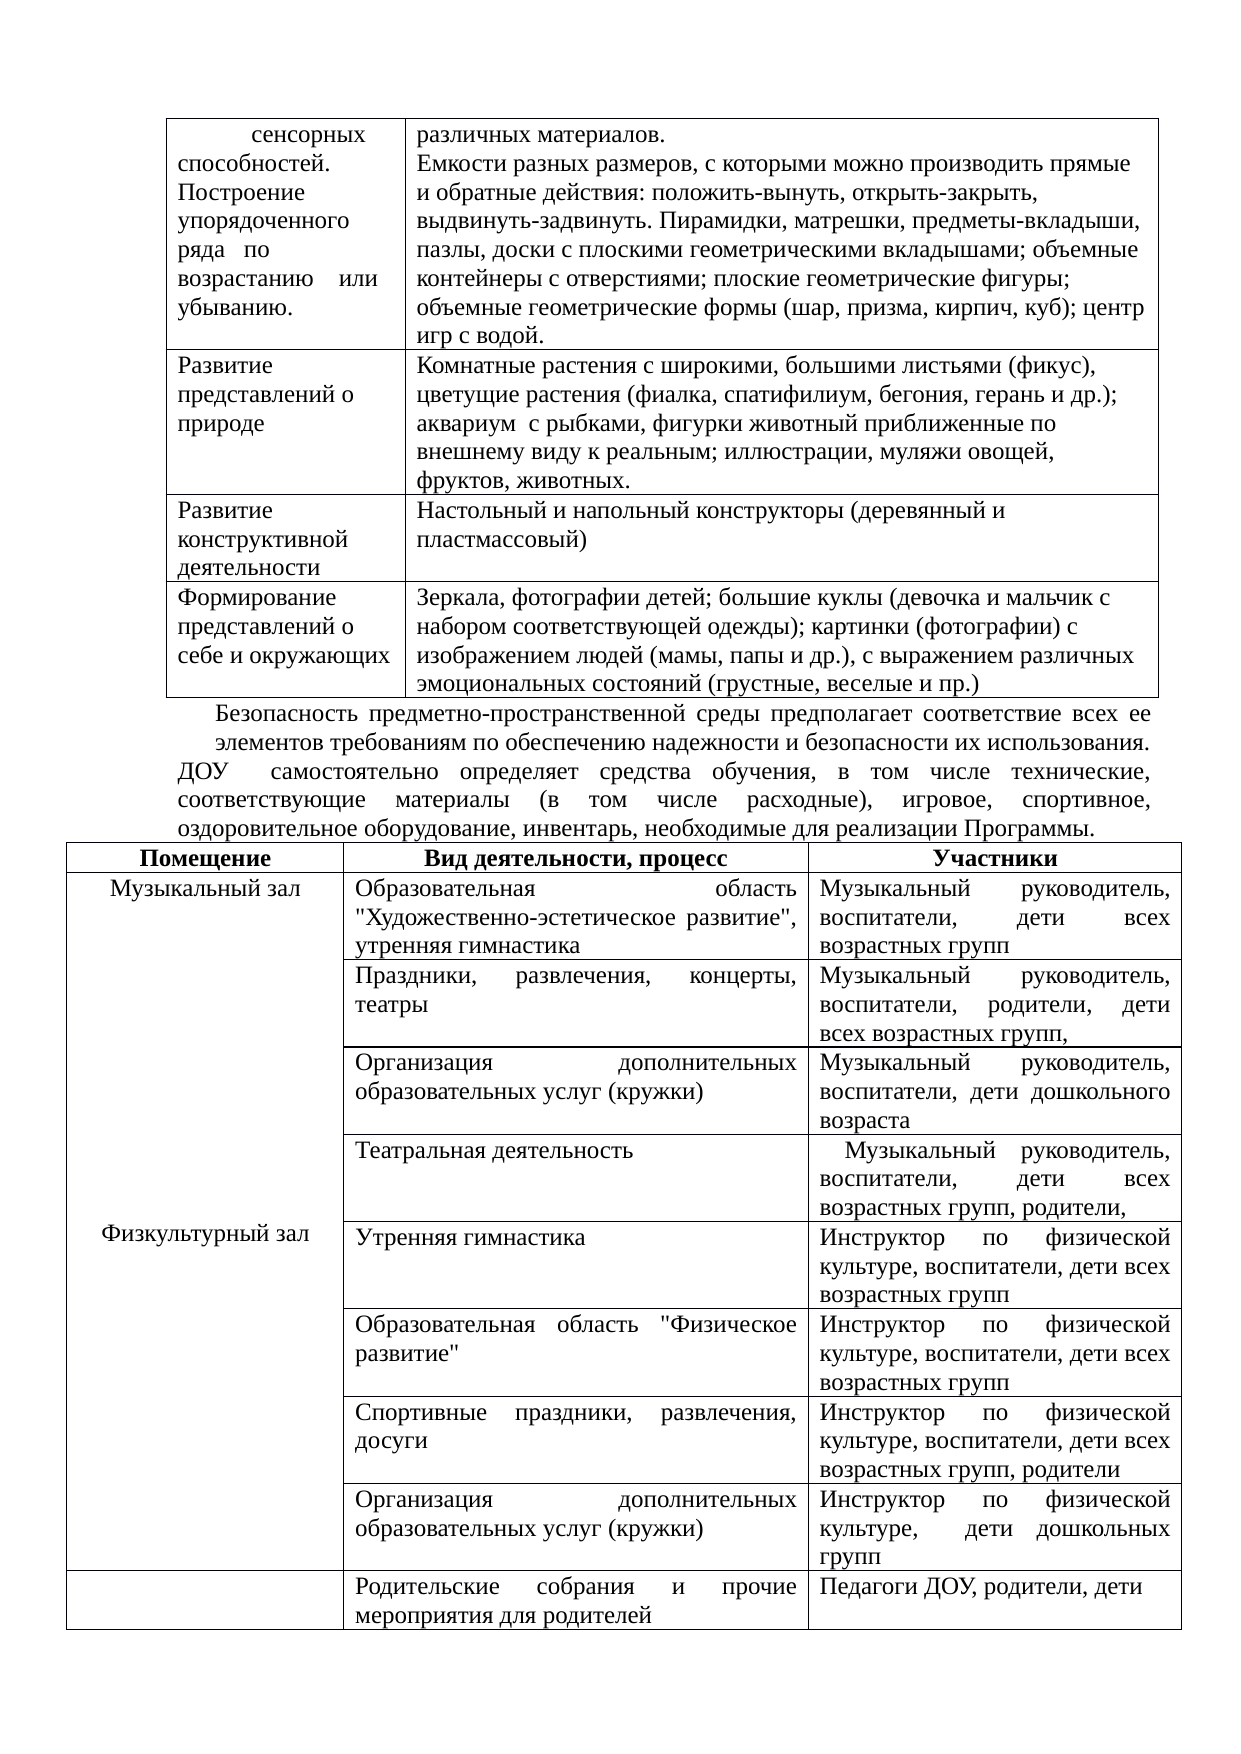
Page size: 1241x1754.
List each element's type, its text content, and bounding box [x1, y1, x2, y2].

table_cell Педагоги ДОУ, родители, дети [809, 1571, 1181, 1629]
table_cell Театральная деятельность [344, 1135, 808, 1221]
table_cell Спортивные праздники, развлечения, досуги [344, 1397, 808, 1483]
table_cell Развитие представлений о природе [167, 350, 405, 494]
table_cell сенсорных способностей. Построение упорядоченного ряда по возрастанию или убыванию. [167, 119, 405, 349]
table_cell Комнатные растения с широкими, большими листьями (фикус), цветущие растения (фиалка, спатифилиум, бегония, герань и др.); аквариум с рыбками, фигурки животный приближенные по внешнему виду к реальным; иллюстрации, муляжи овощей, фруктов, животных. [406, 350, 1158, 494]
table_header Помещение [67, 843, 343, 872]
table_cell Музыкальный руководитель, воспитатели, родители, дети всех возрастных групп, [809, 960, 1181, 1046]
table_cell [67, 1571, 343, 1629]
table_cell Родительские собрания и прочие мероприятия для родителей [344, 1571, 808, 1629]
text Безопасность предметно-пространственной среды предполагает соответствие всех ее элементов требованиям по обеспечению надежности и безопасности их использования. [215, 698, 1152, 756]
table_cell Инструктор по физической культуре, воспитатели, дети всех возрастных групп [809, 1222, 1181, 1308]
table_cell Развитие конструктивной деятельности [167, 495, 405, 581]
table_cell Музыкальный зал Физкультурный зал [67, 873, 343, 1570]
table_header Участники [809, 843, 1181, 872]
table_cell Зеркала, фотографии детей; большие куклы (девочка и мальчик с набором соответствующей одежды); картинки (фотографии) с изображением людей (мамы, папы и др.), с выражением различных эмоциональных состояний (грустные, веселые и пр.) [406, 582, 1158, 697]
table_cell Инструктор по физической культуре, воспитатели, дети всех возрастных групп [809, 1309, 1181, 1396]
table_cell Организация дополнительных образовательных услуг (кружки) [344, 1484, 808, 1570]
table_cell Образовательная область "Физическое развитие" [344, 1309, 808, 1396]
table_cell Музыкальный руководитель, воспитатели, дети всех возрастных групп, родители, [809, 1135, 1181, 1221]
table_cell Музыкальный руководитель, воспитатели, дети дошкольного возраста [809, 1048, 1181, 1134]
table_cell Организация дополнительных образовательных услуг (кружки) [344, 1048, 808, 1134]
table_cell Музыкальный руководитель, воспитатели, дети всех возрастных групп [809, 873, 1181, 959]
table_cell Настольный и напольный конструкторы (деревянный и пластмассовый) [406, 495, 1158, 581]
table_cell Инструктор по физической культуре, воспитатели, дети всех возрастных групп, родители [809, 1397, 1181, 1483]
table_cell Образовательная область "Художественно-эстетическое развитие", утренняя гимнастика [344, 873, 808, 959]
table_cell различных материалов. Емкости разных размеров, с которыми можно производить прямые и обратные действия: положить-вынуть, открыть-закрыть, выдвинуть-задвинуть. Пирамидки, матрешки, предметы-вкладыши, пазлы, доски с плоскими геометрическими вкладышами; объемные контейнеры с отверстиями; плоские геометрические фигуры; объемные геометрические формы (шар, призма, кирпич, куб); центр игр с водой. [406, 119, 1158, 349]
table_cell Формирование представлений о себе и окружающих [167, 582, 405, 697]
text ДОУ самостоятельно определяет средства обучения, в том числе технические, соответствующие материалы (в том числе расходные), игровое, спортивное, оздоровительное оборудование, инвентарь, необходимые для реализации Программы. [177, 756, 1152, 842]
table_cell Праздники, развлечения, концерты, театры [344, 960, 808, 1046]
table_cell Инструктор по физической культуре, дети дошкольных групп [809, 1484, 1181, 1570]
table_cell Утренняя гимнастика [344, 1222, 808, 1308]
table_header Вид деятельности, процесс [344, 843, 808, 872]
